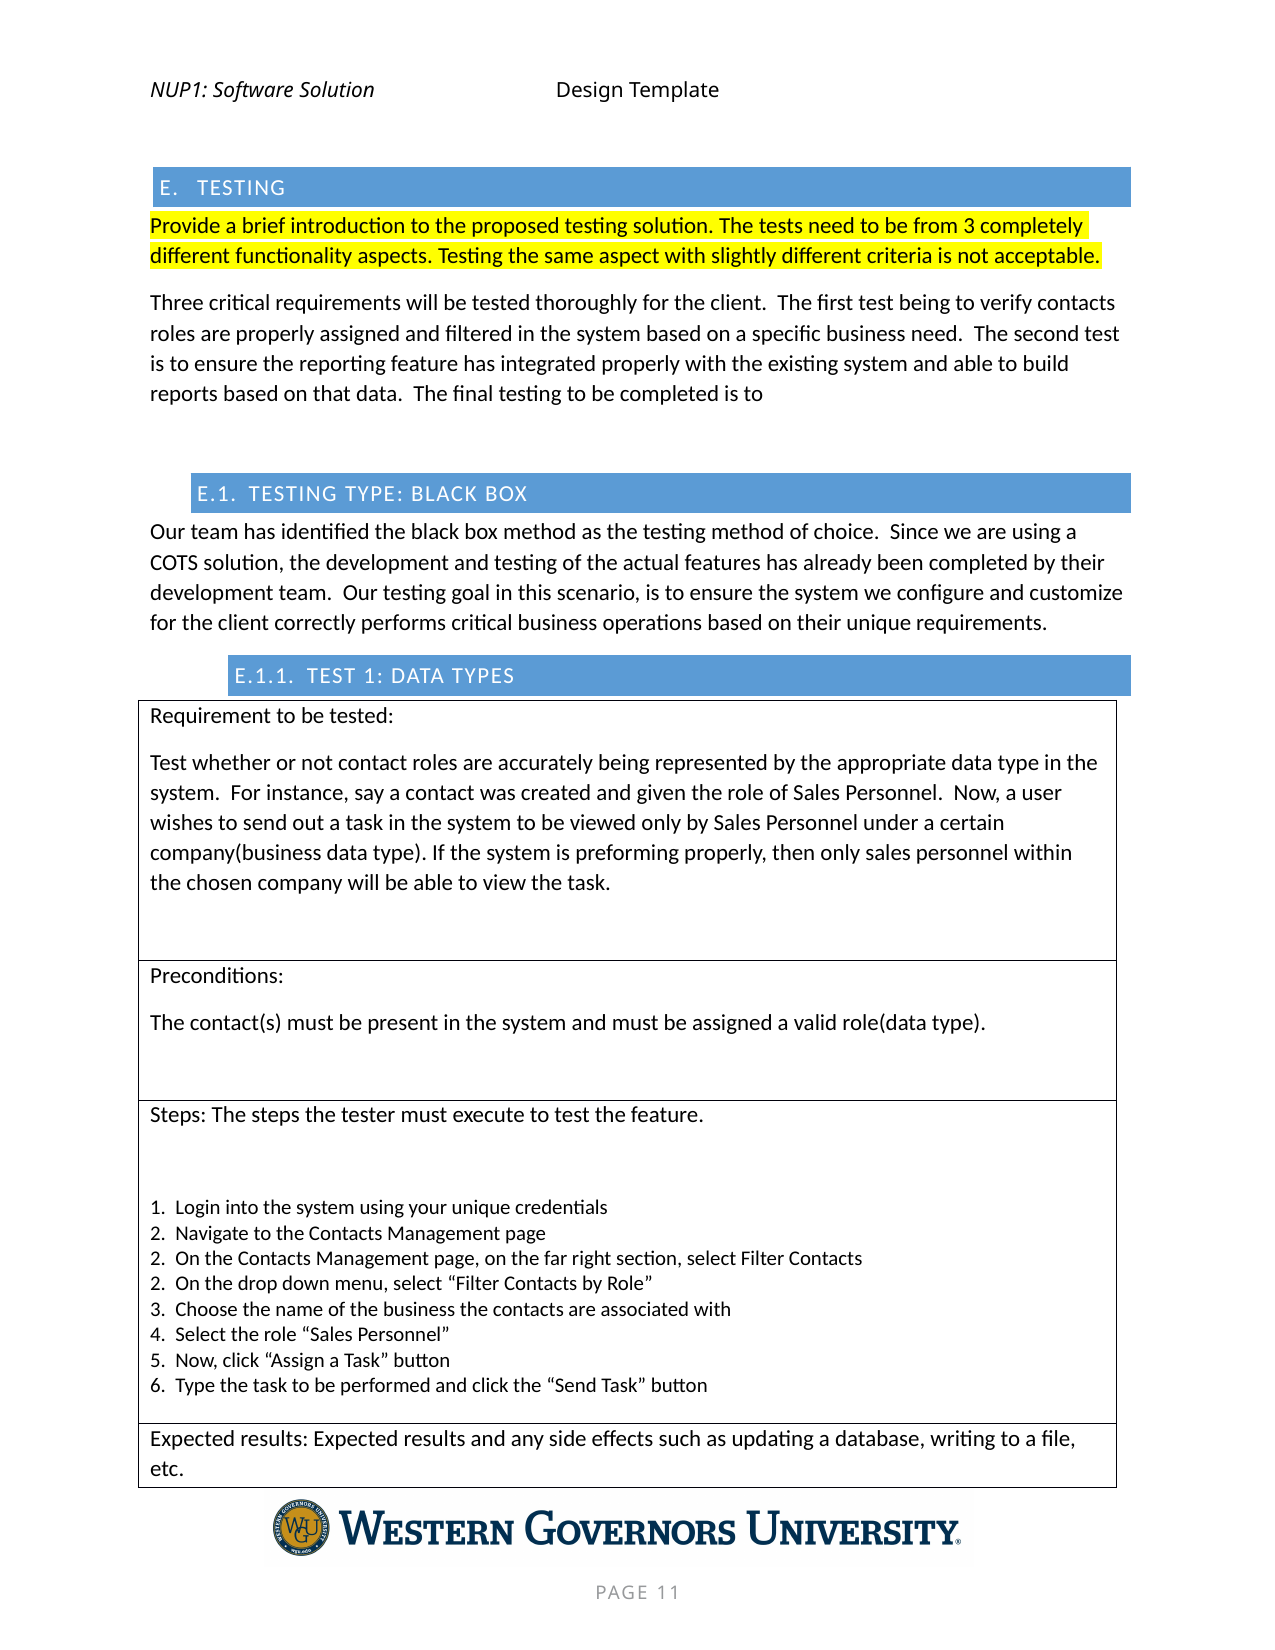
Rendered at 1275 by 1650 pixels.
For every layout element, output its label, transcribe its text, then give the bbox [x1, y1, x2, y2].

subtitle Testing Type: black box [197, 479, 1125, 507]
table_cell Steps: The steps the tester must execute to test the feature. 1. Login into the system using your unique credentials 2. Navigate to the Contacts Management page 2. On the Contacts Management page, on the far right section, select Filter Contacts 2. On the drop down menu, select “Filter Contacts by Role” 3. Choose the name of the business the contacts are associated with 4. Select the role “Sales Personnel” 5. Now, click “Assign a Task” button 6. Type the task to be performed and click the “Send Task” button [139, 1101, 1116, 1423]
text Our team has identified the black box method as the testing method of choice. Since we are using a COTS solution, the development and testing of the actual features has already been completed by their development team. Our testing goal in this scenario, is to ensure the system we configure and customize for the client correctly performs critical business operations based on their unique requirements. [150, 517, 1125, 636]
subtitle Test 1: data types [234, 661, 1125, 689]
table_header Requirement to be tested: Test whether or not contact roles are accurately being represented by the appropriate data type in the system. For instance, say a contact was created and given the role of Sales Personnel. Now, a user wishes to send out a task in the system to be viewed only by Sales Personnel under a certain company(business data type). If the system is preforming properly, then only sales personnel within the chosen company will be able to view the task. [139, 701, 1116, 960]
table_cell Preconditions: The contact(s) must be present in the system and must be assigned a valid role(data type). [139, 961, 1116, 1099]
table_cell Expected results: Expected results and any side effects such as updating a database, writing to a file, etc. [139, 1424, 1116, 1487]
text Three critical requirements will be tested thoroughly for the client. The first test being to verify contacts roles are properly assigned and filtered in the system based on a specific business need. The second test is to ensure the reporting feature has integrated properly with the existing system and able to build reports based on that data. The final testing to be completed is to [150, 288, 1125, 407]
picture [263, 1488, 974, 1567]
text Provide a brief introduction to the proposed testing solution. The tests need to be from 3 completely different functionality aspects. Testing the same aspect with slightly different criteria is not acceptable. [150, 211, 1125, 269]
subtitle Testing [159, 173, 1125, 201]
